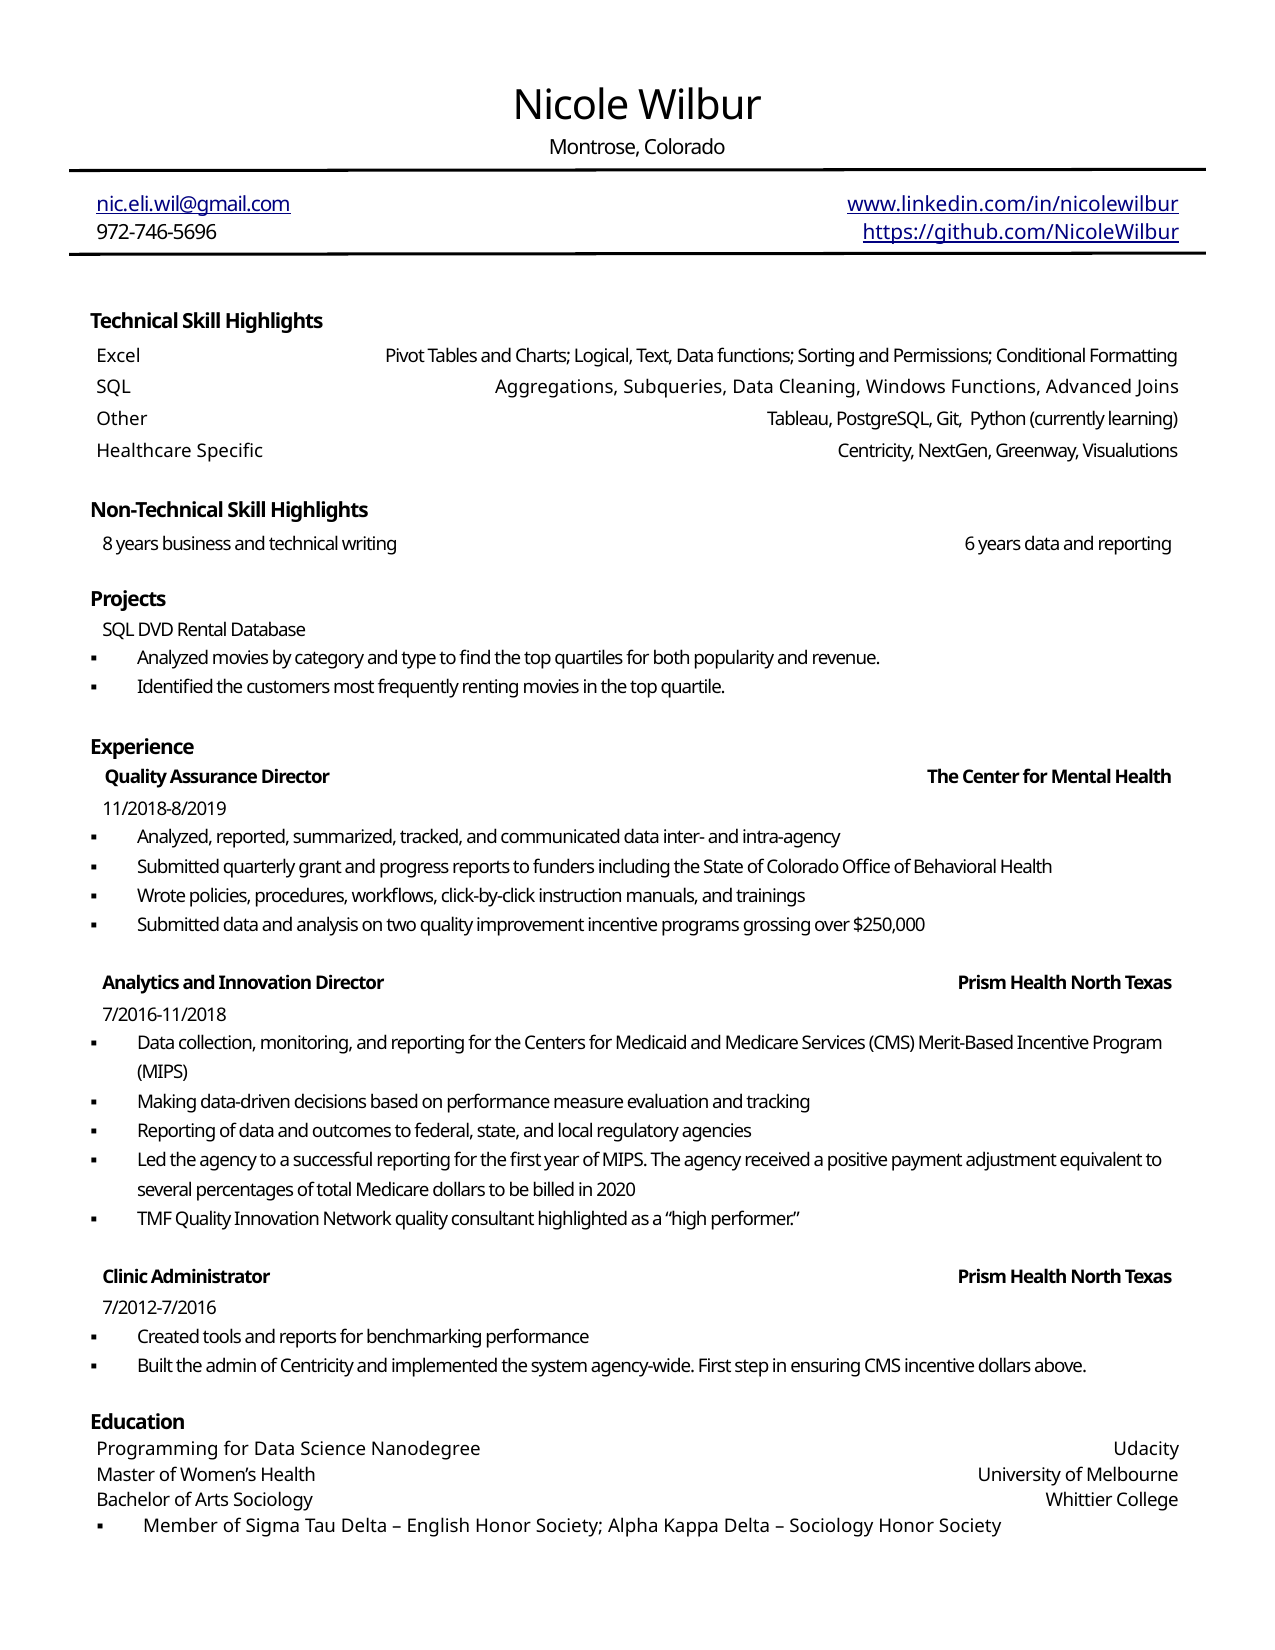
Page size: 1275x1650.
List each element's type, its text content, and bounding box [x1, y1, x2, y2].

list Identified the customers most frequently renting movies in the top quartile. [90, 674, 1185, 699]
list TMF Quality Innovation Network quality consultant highlighted as a “high performer.” [90, 1205, 1185, 1231]
table_header 6 years data and reporting [617, 527, 1185, 559]
table_header Analytics and Innovation Director [90, 966, 617, 998]
table_cell Bachelor of Arts Sociology [90, 1487, 637, 1512]
table_cell 7/2012-7/2016 [90, 1291, 617, 1323]
table_cell Master of Women’s Health [90, 1461, 637, 1487]
list Analyzed, reported, summarized, tracked, and communicated data inter- and intra-agency [90, 824, 1185, 849]
list Submitted data and analysis on two quality improvement incentive programs grossing over $250,000 [90, 912, 1185, 937]
table_cell Tableau, PostgreSQL, Git, Python (currently learning) [334, 402, 1185, 434]
table_header Udacity [638, 1436, 1185, 1461]
table_header Clinic Administrator [90, 1260, 617, 1291]
text Experience [90, 732, 1185, 761]
table_cell [617, 792, 1185, 824]
list Data collection, monitoring, and reporting for the Centers for Medicaid and Medicare Services (CMS) Merit-Based Incentive Program (MIPS) [90, 1029, 1185, 1084]
table_header Programming for Data Science Nanodegree [90, 1436, 637, 1461]
text Education [90, 1407, 1185, 1436]
table_cell https://github.com/NicoleWilbur [638, 217, 1185, 246]
table_cell Whittier College [638, 1487, 1185, 1512]
table_header nic.eli.wil@gmail.com [90, 189, 637, 217]
text Nicole Wilbur [90, 75, 1185, 132]
list Led the agency to a successful reporting for the first year of MIPS. The agency received a positive payment adjustment equivalent to several percentages of total Medicare dollars to be billed in 2020 [90, 1147, 1185, 1201]
list Wrote policies, procedures, workflows, click-by-click instruction manuals, and trainings [90, 882, 1185, 908]
table_cell 11/2018-8/2019 [90, 792, 617, 824]
table_cell 7/2016-11/2018 [90, 998, 617, 1029]
table_header Quality Assurance Director [90, 761, 617, 792]
list Built the admin of Centricity and implemented the system agency-wide. First step in ensuring CMS incentive dollars above. [90, 1352, 1185, 1378]
table_header Prism Health North Texas [617, 966, 1185, 998]
table_header Prism Health North Texas [617, 1260, 1185, 1291]
list Making data-driven decisions based on performance measure evaluation and tracking [90, 1088, 1185, 1113]
table_header SQL DVD Rental Database [90, 613, 617, 644]
list Analyzed movies by category and type to find the top quartiles for both popularity and revenue. [90, 644, 1185, 670]
table_cell Healthcare Specific [90, 434, 334, 465]
list Created tools and reports for benchmarking performance [90, 1323, 1185, 1348]
table_cell [617, 1291, 1185, 1323]
table_cell Aggregations, Subqueries, Data Cleaning, Windows Functions, Advanced Joins [334, 371, 1185, 402]
table_header Excel [90, 339, 334, 371]
text Projects [90, 584, 1185, 613]
table_cell SQL [90, 371, 334, 402]
table_header Pivot Tables and Charts; Logical, Text, Data functions; Sorting and Permissions; Conditional Formatting [334, 339, 1185, 371]
text Technical Skill Highlights [90, 307, 1185, 335]
list Reporting of data and outcomes to federal, state, and local regulatory agencies [90, 1117, 1185, 1143]
table_header 8 years business and technical writing [90, 527, 617, 559]
table_header The Center for Mental Health [617, 761, 1185, 792]
table_header www.linkedin.com/in/nicolewilbur [638, 189, 1185, 217]
text Non-Technical Skill Highlights [90, 495, 1185, 523]
table_header [617, 613, 1185, 644]
table_cell 972-746-5696 [90, 217, 637, 246]
table_cell University of Melbourne [638, 1461, 1185, 1487]
list Submitted quarterly grant and progress reports to funders including the State of Colorado Office of Behavioral Health [90, 853, 1185, 878]
table_cell Member of Sigma Tau Delta – English Honor Society; Alpha Kappa Delta – Sociology Honor Society [90, 1512, 1185, 1538]
text Montrose, Colorado [90, 132, 1185, 160]
table_cell Other [90, 402, 334, 434]
table_cell Centricity, NextGen, Greenway, Visualutions [334, 434, 1185, 465]
table_cell [617, 998, 1185, 1029]
